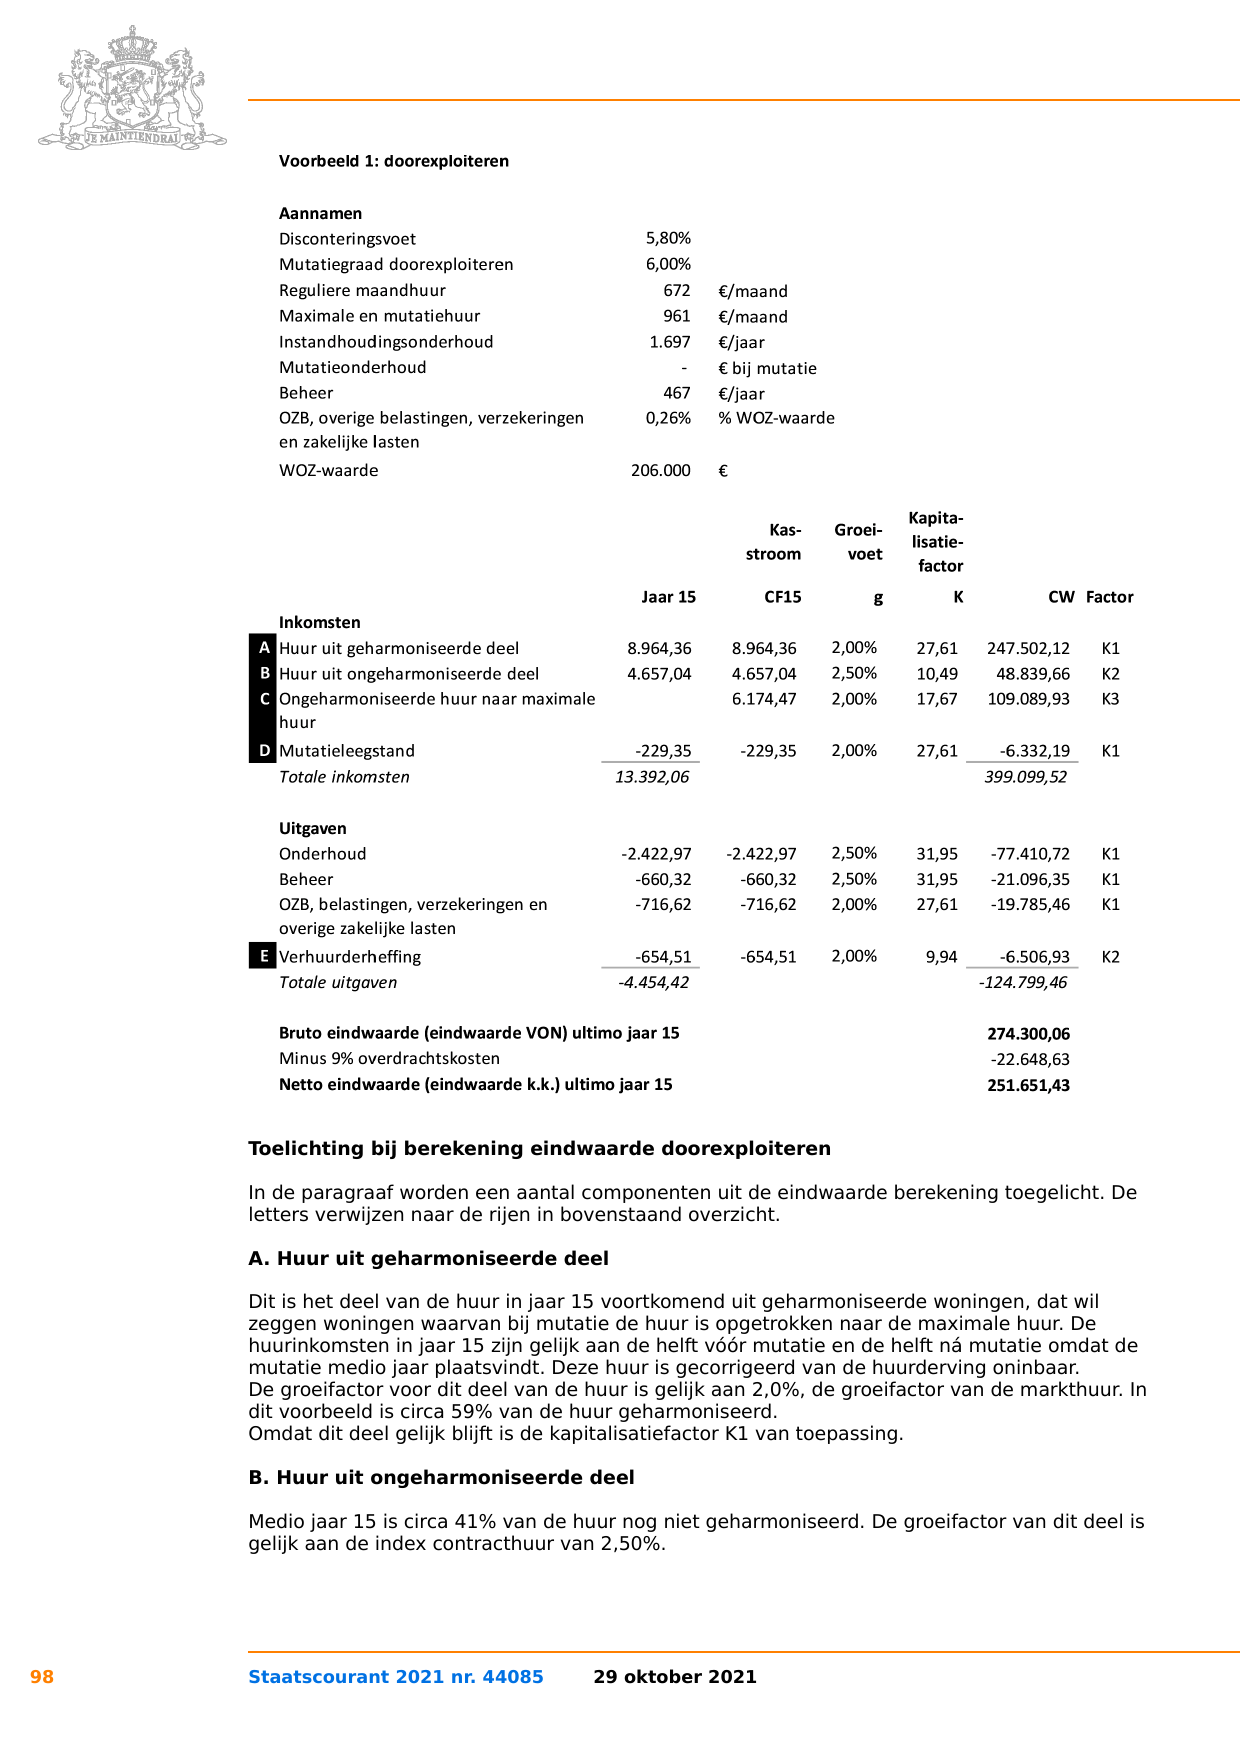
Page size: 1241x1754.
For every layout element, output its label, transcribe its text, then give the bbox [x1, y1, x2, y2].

subtitle A. Huur uit geharmoniseerde deel [248, 1247, 1163, 1269]
text Medio jaar 15 is circa 41% van de huur nog niet geharmoniseerd. De groeifactor van dit deel is gelijk aan de index contracthuur van 2,50%. [248, 1511, 1163, 1555]
subtitle B. Huur uit ongeharmoniseerde deel [248, 1467, 1163, 1489]
text In de paragraaf worden een aantal componenten uit de eindwaarde berekening toegelicht. De letters verwijzen naar de rijen in bovenstaand overzicht. [248, 1182, 1163, 1226]
subtitle Toelichting bij berekening eindwaarde doorexploiteren [248, 1138, 1163, 1160]
text Dit is het deel van de huur in jaar 15 voortkomend uit geharmoniseerde woningen, dat wil zeggen woningen waarvan bij mutatie de huur is opgetrokken naar de maximale huur. De huurinkomsten in jaar 15 zijn gelijk aan de helft vóór mutatie en de helft ná mutatie omdat de mutatie medio jaar plaatsvindt. Deze huur is gecorrigeerd van de huurderving oninbaar. [248, 1291, 1163, 1379]
picture [248, 155, 1134, 1094]
text De groeifactor voor dit deel van de huur is gelijk aan 2,0%, de groeifactor van de markthuur. In dit voorbeeld is circa 59% van de huur geharmoniseerd. [248, 1379, 1163, 1423]
picture [38, 25, 227, 150]
text Omdat dit deel gelijk blijft is de kapitalisatiefactor K1 van toepassing. [248, 1423, 1163, 1445]
